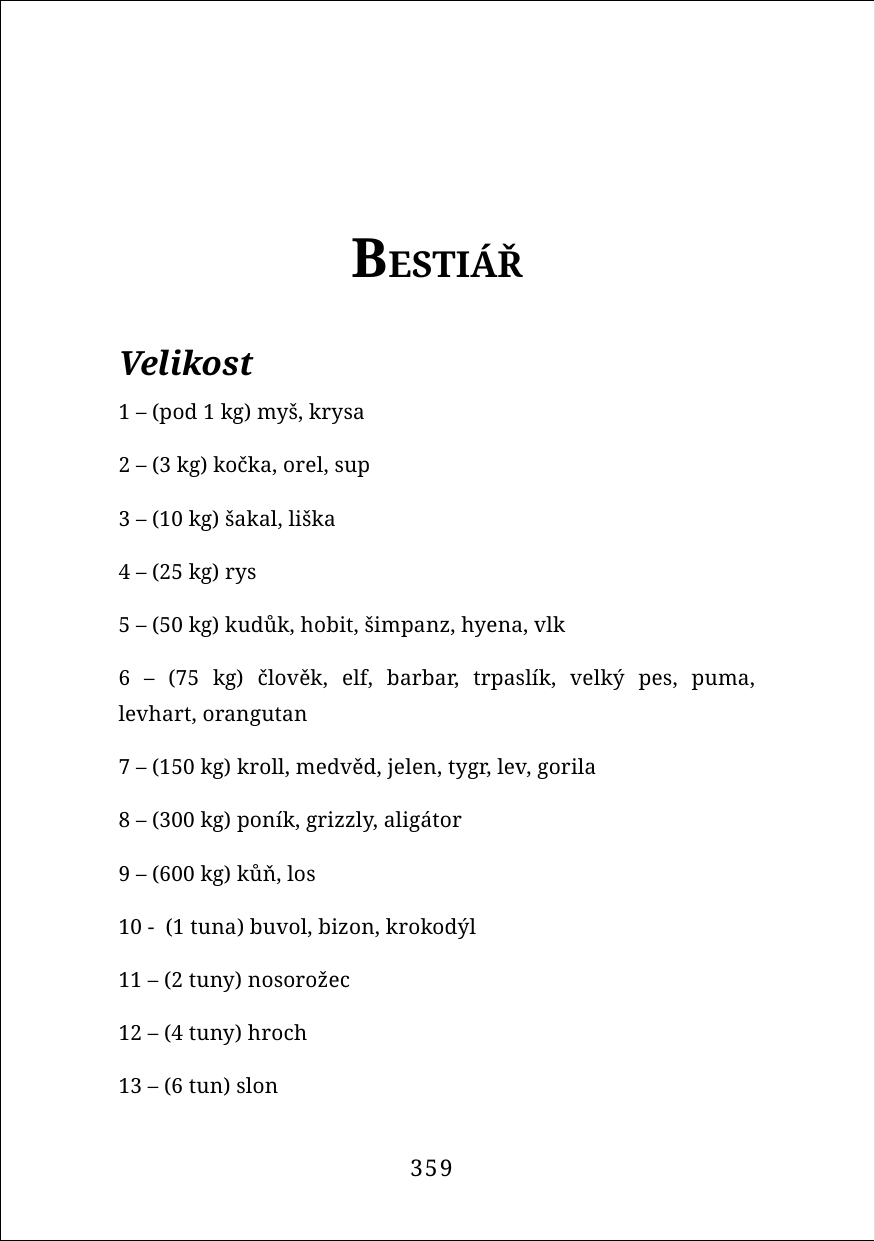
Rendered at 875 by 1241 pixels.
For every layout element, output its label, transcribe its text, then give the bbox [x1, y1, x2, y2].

text 12 – (4 tuny) hroch [118, 1018, 756, 1047]
subtitle Bestiář [118, 219, 756, 293]
text 11 – (2 tuny) nosorožec [118, 965, 756, 993]
text 9 – (600 kg) kůň, los [118, 859, 756, 887]
text 4 – (25 kg) rys [118, 557, 756, 585]
text 6 – (75 kg) člověk, elf, barbar, trpaslík, velký pes, puma, levhart, orangutan [118, 663, 756, 727]
text 5 – (50 kg) kudůk, hobit, šimpanz, hyena, vlk [118, 610, 756, 639]
subtitle Velikost [118, 340, 756, 386]
text 13 – (6 tun) slon [118, 1072, 756, 1100]
text 7 – (150 kg) kroll, medvěd, jelen, tygr, lev, gorila [118, 752, 756, 781]
text 3 – (10 kg) šakal, liška [118, 504, 756, 532]
text 8 – (300 kg) poník, grizzly, aligátor [118, 805, 756, 834]
text 2 – (3 kg) kočka, orel, sup [118, 451, 756, 479]
text 10 - (1 tuna) buvol, bizon, krokodýl [118, 912, 756, 940]
text 1 – (pod 1 kg) myš, krysa [118, 397, 756, 426]
